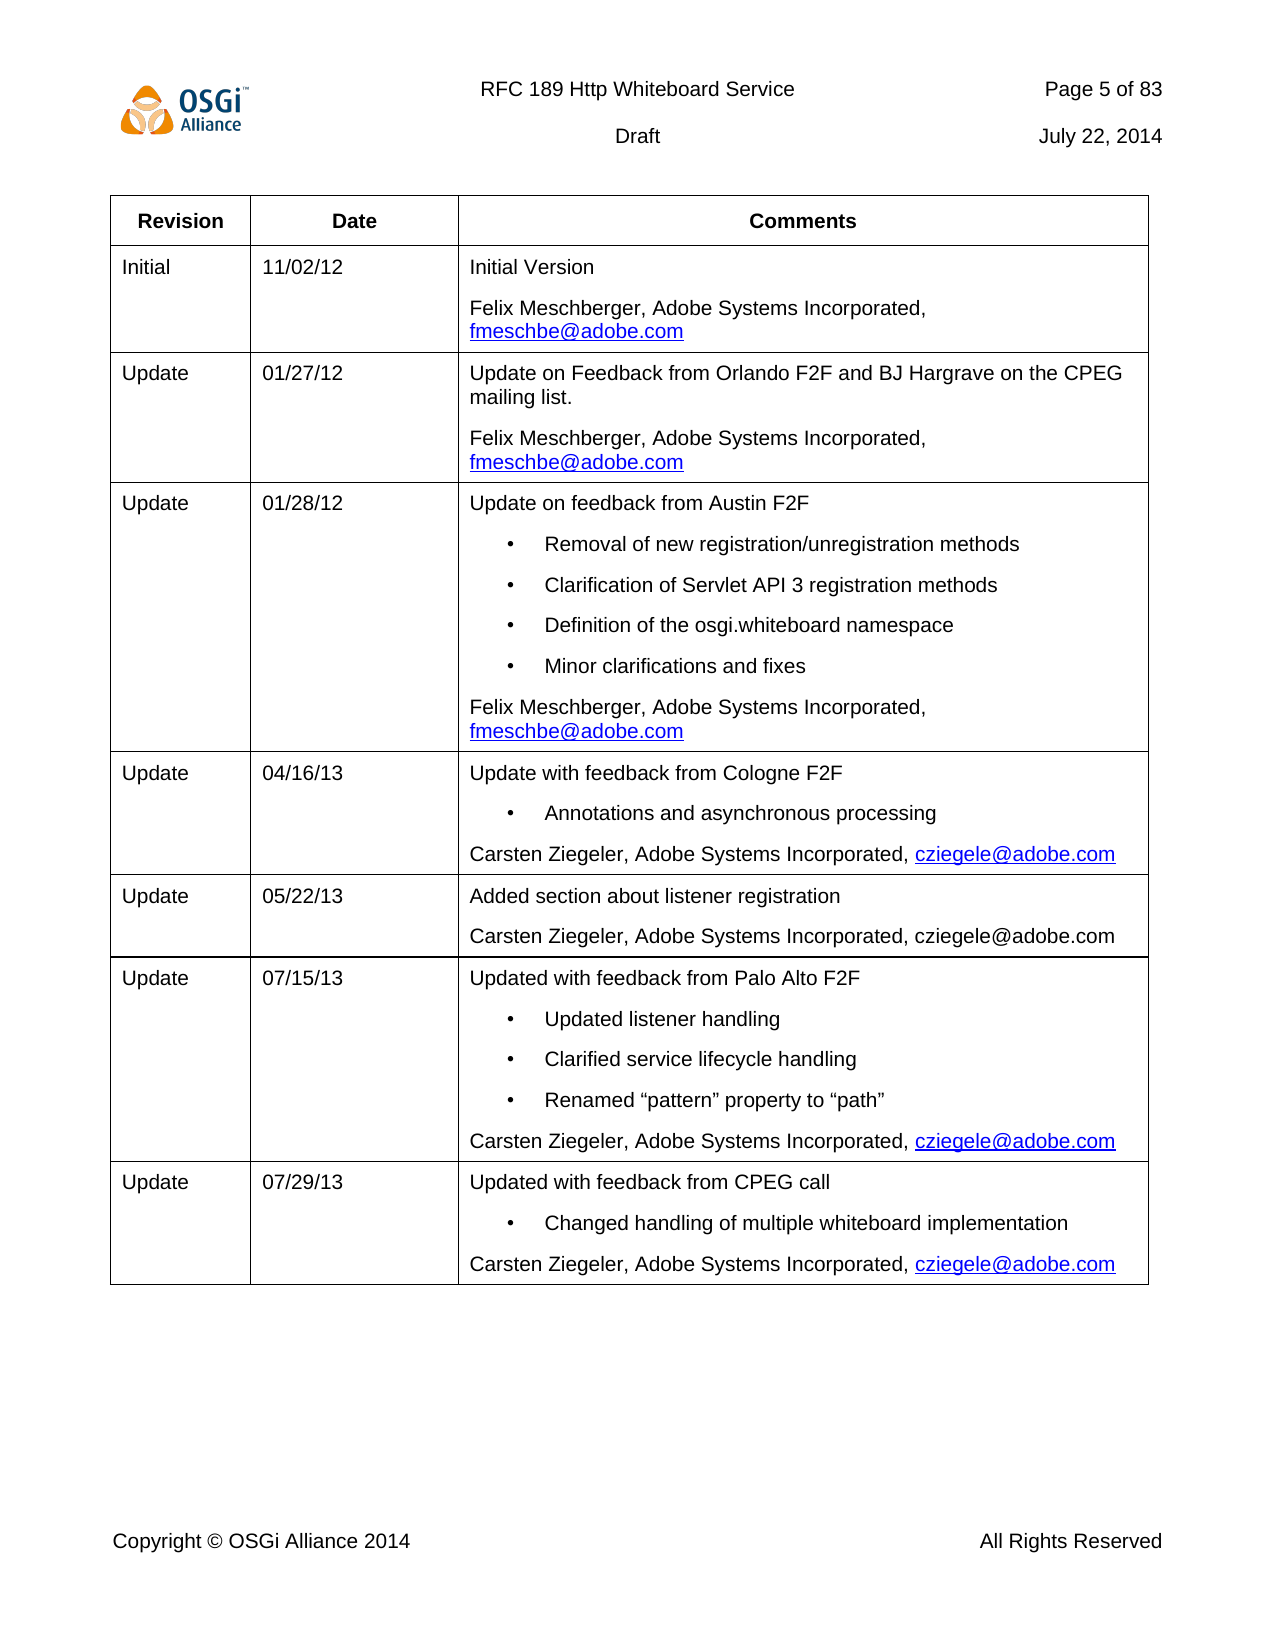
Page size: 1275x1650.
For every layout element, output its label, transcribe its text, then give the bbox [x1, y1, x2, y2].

table_cell Initial Version Felix Meschberger, Adobe Systems Incorporated, fmeschbe@adobe.com [459, 246, 1148, 352]
table_cell 27.01.12 [251, 353, 458, 482]
table_cell Added section about listener registration Carsten Ziegeler, Adobe Systems Incorporated, cziegele@adobe.com [459, 875, 1148, 956]
table_cell Updated with feedback from CPEG call Changed handling of multiple whiteboard implementation Carsten Ziegeler, Adobe Systems Incorporated, cziegele@adobe.com [459, 1162, 1148, 1284]
table_cell Update [111, 483, 250, 751]
table_cell 16.04.13 [251, 752, 458, 874]
table_cell Initial [111, 246, 250, 352]
table_cell Update [111, 958, 250, 1161]
table_cell 28.01.12 [251, 483, 458, 751]
table_cell Update on Feedback from Orlando F2F and BJ Hargrave on the CPEG mailing list. Felix Meschberger, Adobe Systems Incorporated, fmeschbe@adobe.com [459, 353, 1148, 482]
table_cell Update [111, 353, 250, 482]
picture [113, 78, 257, 142]
table_header Revision [111, 196, 250, 245]
table_cell 29.07.13 [251, 1162, 458, 1284]
table_cell 22.05.13 [251, 875, 458, 956]
table_cell Update with feedback from Cologne F2F Annotations and asynchronous processing Carsten Ziegeler, Adobe Systems Incorporated, cziegele@adobe.com [459, 752, 1148, 874]
table_cell Update [111, 752, 250, 874]
table_cell 02.11.12 [251, 246, 458, 352]
table_header Comments [459, 196, 1148, 245]
table_cell Update [111, 1162, 250, 1284]
table_cell Update [111, 875, 250, 956]
table_cell Update on feedback from Austin F2F Removal of new registration/unregistration methods Clarification of Servlet API 3 registration methods Definition of the osgi.whiteboard namespace Minor clarifications and fixes Felix Meschberger, Adobe Systems Incorporated, fmeschbe@adobe.com [459, 483, 1148, 751]
table_header Date [251, 196, 458, 245]
table_cell 15.07.13 [251, 958, 458, 1161]
table_cell Updated with feedback from Palo Alto F2F Updated listener handling Clarified service lifecycle handling Renamed “pattern” property to “path” Carsten Ziegeler, Adobe Systems Incorporated, cziegele@adobe.com [459, 958, 1148, 1161]
